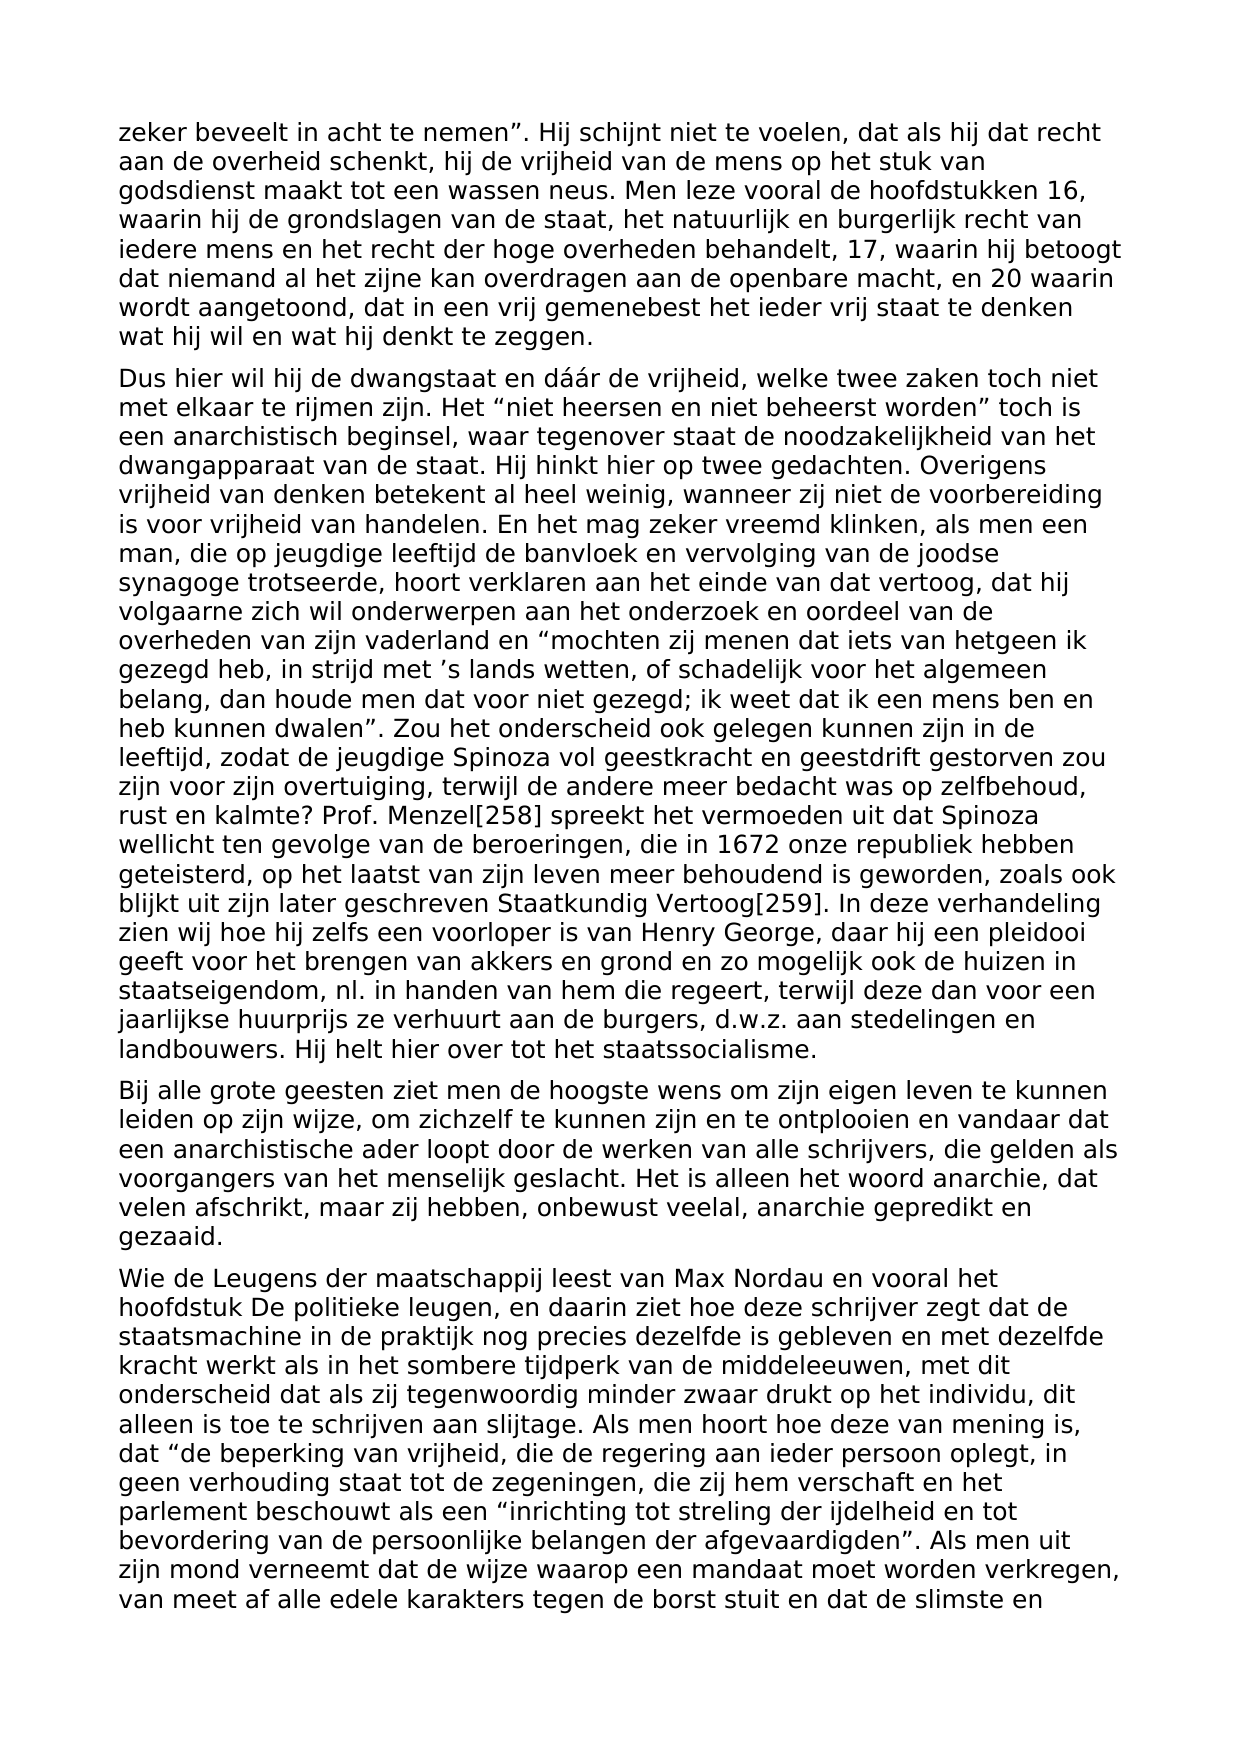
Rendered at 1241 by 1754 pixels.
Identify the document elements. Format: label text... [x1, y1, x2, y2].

text Wie de Leugens der maatschappij leest van Max Nordau en vooral het hoofdstuk De politieke leugen, en daarin ziet hoe deze schrijver zegt dat de staatsmachine in de praktijk nog precies dezelfde is gebleven en met dezelfde kracht werkt als in het sombere tijdperk van de middeleeuwen, met dit onderscheid dat als zij tegenwoordig minder zwaar drukt op het individu, dit alleen is toe te schrijven aan slijtage. Als men hoort hoe deze van mening is, dat “de beperking van vrijheid, die de regering aan ieder persoon oplegt, in geen verhouding staat tot de zegeningen, die zij hem verschaft en het parlement beschouwt als een “inrichting tot streling der ijdelheid en tot bevordering van de persoonlijke belangen der afgevaardigden”. Als men uit zijn mond verneemt dat de wijze waarop een mandaat moet worden verkregen, van meet af alle edele karakters tegen de borst stuit en dat de slimste en [118, 1264, 1122, 1614]
text zeker beveelt in acht te nemen”. Hij schijnt niet te voelen, dat als hij dat recht aan de overheid schenkt, hij de vrijheid van de mens op het stuk van godsdienst maakt tot een wassen neus. Men leze vooral de hoofdstukken 16, waarin hij de grondslagen van de staat, het natuurlijk en burgerlijk recht van iedere mens en het recht der hoge overheden behandelt, 17, waarin hij betoogt dat niemand al het zijne kan overdragen aan de openbare macht, en 20 waarin wordt aangetoond, dat in een vrij gemenebest het ieder vrij staat te denken wat hij wil en wat hij denkt te zeggen. [118, 118, 1122, 351]
text Bij alle grote geesten ziet men de hoogste wens om zijn eigen leven te kunnen leiden op zijn wijze, om zichzelf te kunnen zijn en te ontplooien en vandaar dat een anarchistische ader loopt door de werken van alle schrijvers, die gelden als voorgangers van het menselijk geslacht. Het is alleen het woord anarchie, dat velen afschrikt, maar zij hebben, onbewust veelal, anarchie gepredikt en gezaaid. [118, 1076, 1122, 1251]
text Dus hier wil hij de dwangstaat en dáár de vrijheid, welke twee zaken toch niet met elkaar te rijmen zijn. Het “niet heersen en niet beheerst worden” toch is een anarchistisch beginsel, waar tegenover staat de noodzakelijkheid van het dwangapparaat van de staat. Hij hinkt hier op twee gedachten. Overigens vrijheid van denken betekent al heel weinig, wanneer zij niet de voorbereiding is voor vrijheid van handelen. En het mag zeker vreemd klinken, als men een man, die op jeugdige leeftijd de banvloek en vervolging van de joodse synagoge trotseerde, hoort verklaren aan het einde van dat vertoog, dat hij volgaarne zich wil onderwerpen aan het onderzoek en oordeel van de overheden van zijn vaderland en “mochten zij menen dat iets van hetgeen ik gezegd heb, in strijd met ’s lands wetten, of schadelijk voor het algemeen belang, dan houde men dat voor niet gezegd; ik weet dat ik een mens ben en heb kunnen dwalen”. Zou het onderscheid ook gelegen kunnen zijn in de leeftijd, zodat de jeugdige Spinoza vol geestkracht en geestdrift gestorven zou zijn voor zijn overtuiging, terwijl de andere meer bedacht was op zelfbehoud, rust en kalmte? Prof. Menzel[258] spreekt het vermoeden uit dat Spinoza wellicht ten gevolge van de beroeringen, die in 1672 onze republiek hebben geteisterd, op het laatst van zijn leven meer behoudend is geworden, zoals ook blijkt uit zijn later geschreven Staatkundig Vertoog[259]. In deze verhandeling zien wij hoe hij zelfs een voorloper is van Henry George, daar hij een pleidooi geeft voor het brengen van akkers en grond en zo mogelijk ook de huizen in staatseigendom, nl. in handen van hem die regeert, terwijl deze dan voor een jaarlijkse huurprijs ze verhuurt aan de burgers, d.w.z. aan stedelingen en landbouwers. Hij helt hier over tot het staatssocialisme. [118, 364, 1122, 1064]
